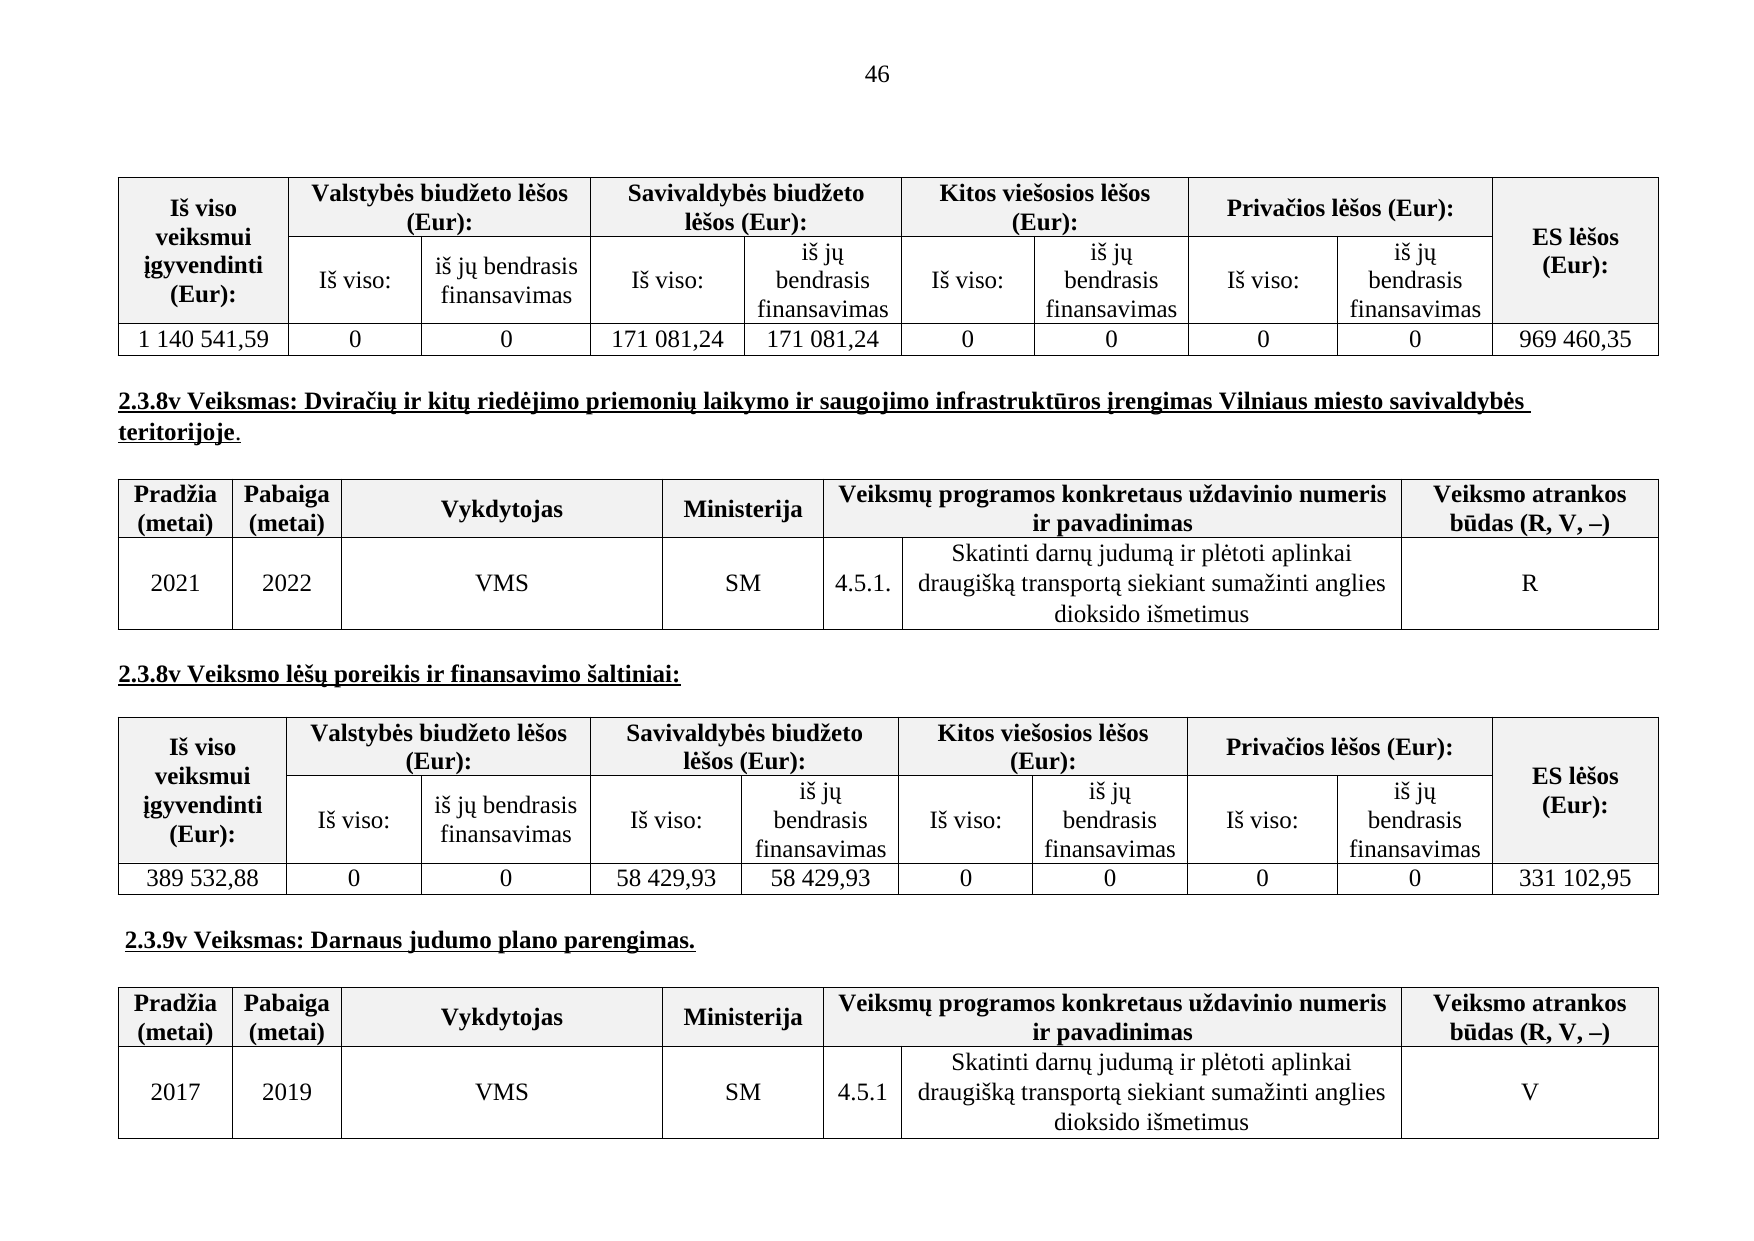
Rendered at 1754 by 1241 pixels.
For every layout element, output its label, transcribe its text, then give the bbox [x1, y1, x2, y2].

table_cell 0 [1035, 324, 1188, 354]
table_header Pabaiga (metai) [233, 480, 341, 537]
table_cell 2022 [233, 538, 341, 629]
table_cell 0 [1188, 864, 1337, 894]
table_cell 0 [289, 324, 421, 354]
table_cell 0 [1338, 864, 1492, 894]
table_cell 0 [422, 864, 590, 894]
table_cell V [1402, 1047, 1658, 1138]
table_cell Iš viso: [1188, 776, 1337, 862]
text 2.3.9v Veiksmas: Darnaus judumo plano parengimas. [118, 926, 1636, 954]
table_cell iš jų bendrasis finansavimas [1338, 237, 1492, 323]
table_cell SM [663, 538, 823, 629]
table_cell 0 [1033, 864, 1187, 894]
text 2.3.8v Veiksmo lėšų poreikis ir finansavimo šaltiniai: [118, 659, 1636, 688]
table_cell Iš viso: [591, 776, 741, 862]
table_header Vykdytojas [342, 480, 662, 537]
table_cell Iš viso: [902, 237, 1034, 323]
table_cell 2021 [119, 538, 232, 629]
table_cell Skatinti darnų judumą ir plėtoti aplinkai draugišką transportą siekiant sumažinti anglies dioksido išmetimus [903, 538, 1401, 629]
table_cell Iš viso: [289, 237, 421, 323]
table_cell 2019 [233, 1047, 341, 1138]
table_header Veiksmo atrankos būdas (R, V, –) [1402, 480, 1658, 537]
table_cell 0 [902, 324, 1034, 354]
table_cell 389 532,88 [119, 864, 286, 894]
table_cell iš jų bendrasis finansavimas [1338, 776, 1492, 862]
table_header ES lėšos (Eur): [1493, 718, 1658, 862]
table_cell iš jų bendrasis finansavimas [1035, 237, 1188, 323]
table_cell 2017 [119, 1047, 232, 1138]
table_cell 0 [899, 864, 1032, 894]
table_cell 969 460,35 [1493, 324, 1658, 354]
table_cell Iš viso: [899, 776, 1032, 862]
table_cell iš jų bendrasis finansavimas [1033, 776, 1187, 862]
table_cell Skatinti darnų judumą ir plėtoti aplinkai draugišką transportą siekiant sumažinti anglies dioksido išmetimus [902, 1047, 1401, 1138]
table_cell 171 081,24 [745, 324, 901, 354]
table_cell 0 [422, 324, 590, 354]
text 2.3.8v Veiksmas: Dviračių ir kitų riedėjimo priemonių laikymo ir saugojimo infrastruktūros įrengimas Vilniaus miesto savivaldybės teritorijoje. [118, 386, 1636, 446]
table_header Savivaldybės biudžeto lėšos (Eur): [591, 718, 898, 775]
table_header Iš viso veiksmui įgyvendinti (Eur): [119, 178, 288, 323]
table_header Ministerija [663, 480, 823, 537]
table_header Iš viso veiksmui įgyvendinti (Eur): [119, 718, 286, 862]
table_cell iš jų bendrasis finansavimas [422, 237, 590, 323]
table_cell 0 [287, 864, 421, 894]
table_cell 58 429,93 [742, 864, 898, 894]
table_header Veiksmų programos konkretaus uždavinio numeris ir pavadinimas [824, 480, 1401, 537]
table_header Privačios lėšos (Eur): [1189, 178, 1492, 236]
table_cell 0 [1189, 324, 1337, 354]
table_header Vykdytojas [342, 988, 662, 1046]
table_header Veiksmų programos konkretaus uždavinio numeris ir pavadinimas [824, 988, 1401, 1046]
table_header Ministerija [663, 988, 823, 1046]
table_cell Iš viso: [591, 237, 744, 323]
table_cell Iš viso: [287, 776, 421, 862]
table_cell 171 081,24 [591, 324, 744, 354]
table_cell 1 140 541,59 [119, 324, 288, 354]
table_header Kitos viešosios lėšos (Eur): [899, 718, 1187, 775]
table_header Valstybės biudžeto lėšos (Eur): [289, 178, 590, 236]
table_cell R [1402, 538, 1658, 629]
table_header Veiksmo atrankos būdas (R, V, –) [1402, 988, 1658, 1046]
table_header Pabaiga (metai) [233, 988, 341, 1046]
table_cell 331 102,95 [1493, 864, 1658, 894]
table_header ES lėšos (Eur): [1493, 178, 1658, 323]
table_cell SM [663, 1047, 823, 1138]
table_cell 4.5.1 [824, 1047, 901, 1138]
table_cell 4.5.1. [824, 538, 902, 629]
table_header Savivaldybės biudžeto lėšos (Eur): [591, 178, 901, 236]
table_cell iš jų bendrasis finansavimas [745, 237, 901, 323]
table_header Valstybės biudžeto lėšos (Eur): [287, 718, 590, 775]
table_cell iš jų bendrasis finansavimas [742, 776, 898, 862]
table_cell VMS [342, 538, 662, 629]
table_header Pradžia (metai) [119, 480, 232, 537]
table_header Kitos viešosios lėšos (Eur): [902, 178, 1188, 236]
table_cell VMS [342, 1047, 662, 1138]
table_header Pradžia (metai) [119, 988, 232, 1046]
table_cell iš jų bendrasis finansavimas [422, 776, 590, 862]
table_cell 0 [1338, 324, 1492, 354]
table_cell 58 429,93 [591, 864, 741, 894]
table_header Privačios lėšos (Eur): [1188, 718, 1492, 775]
table_cell Iš viso: [1189, 237, 1337, 323]
